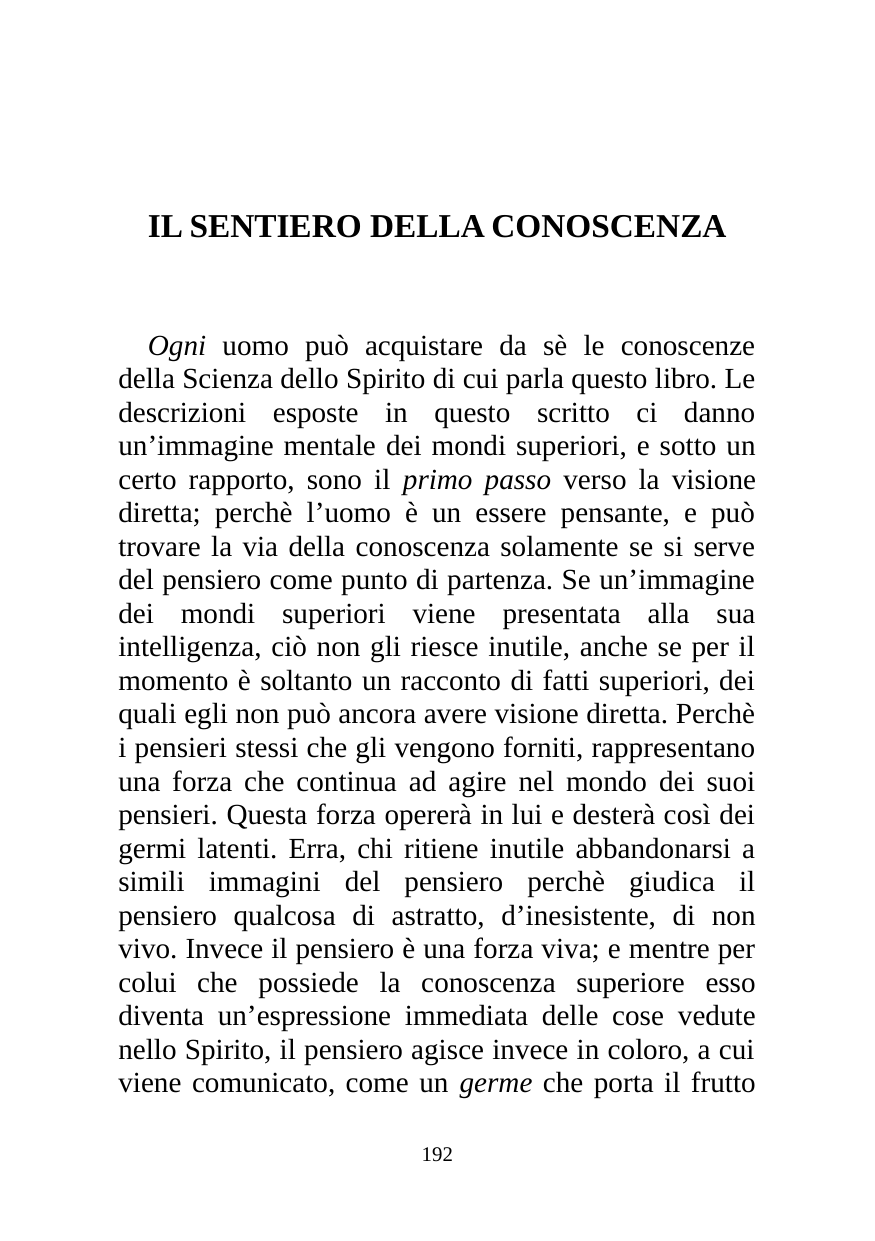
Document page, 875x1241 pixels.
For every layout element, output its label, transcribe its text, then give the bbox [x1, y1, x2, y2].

subtitle IL SENTIERO DELLA CONOSCENZA [118, 207, 756, 245]
text Ogni uomo può acquistare da sè le conoscenze della Scienza dello Spirito di cui parla questo libro. Le descrizioni esposte in questo scritto ci danno un’immagine mentale dei mondi superiori, e sotto un certo rapporto, sono il primo passo verso la visione diretta; perchè l’uomo è un essere pensante, e può trovare la via della conoscenza solamente se si serve del pensiero come punto di partenza. Se un’immagine dei mondi superiori viene presentata alla sua intelligenza, ciò non gli riesce inutile, anche se per il momento è soltanto un racconto di fatti superiori, dei quali egli non può ancora avere visione diretta. Perchè i pensieri stessi che gli vengono forniti, rappresentano una forza che continua ad agire nel mondo dei suoi pensieri. Questa forza opererà in lui e desterà così dei germi latenti. Erra, chi ritiene inutile abbandonarsi a simili immagini del pensiero perchè giudica il pensiero qualcosa di astratto, d’inesistente, di non vivo. Invece il pensiero è una forza viva; e mentre per colui che possiede la conoscenza superiore esso diventa un’espressione immediata delle cose vedute nello Spirito, il pensiero agisce invece in coloro, a cui viene comunicato, come un germe che porta il frutto [118, 328, 756, 1099]
